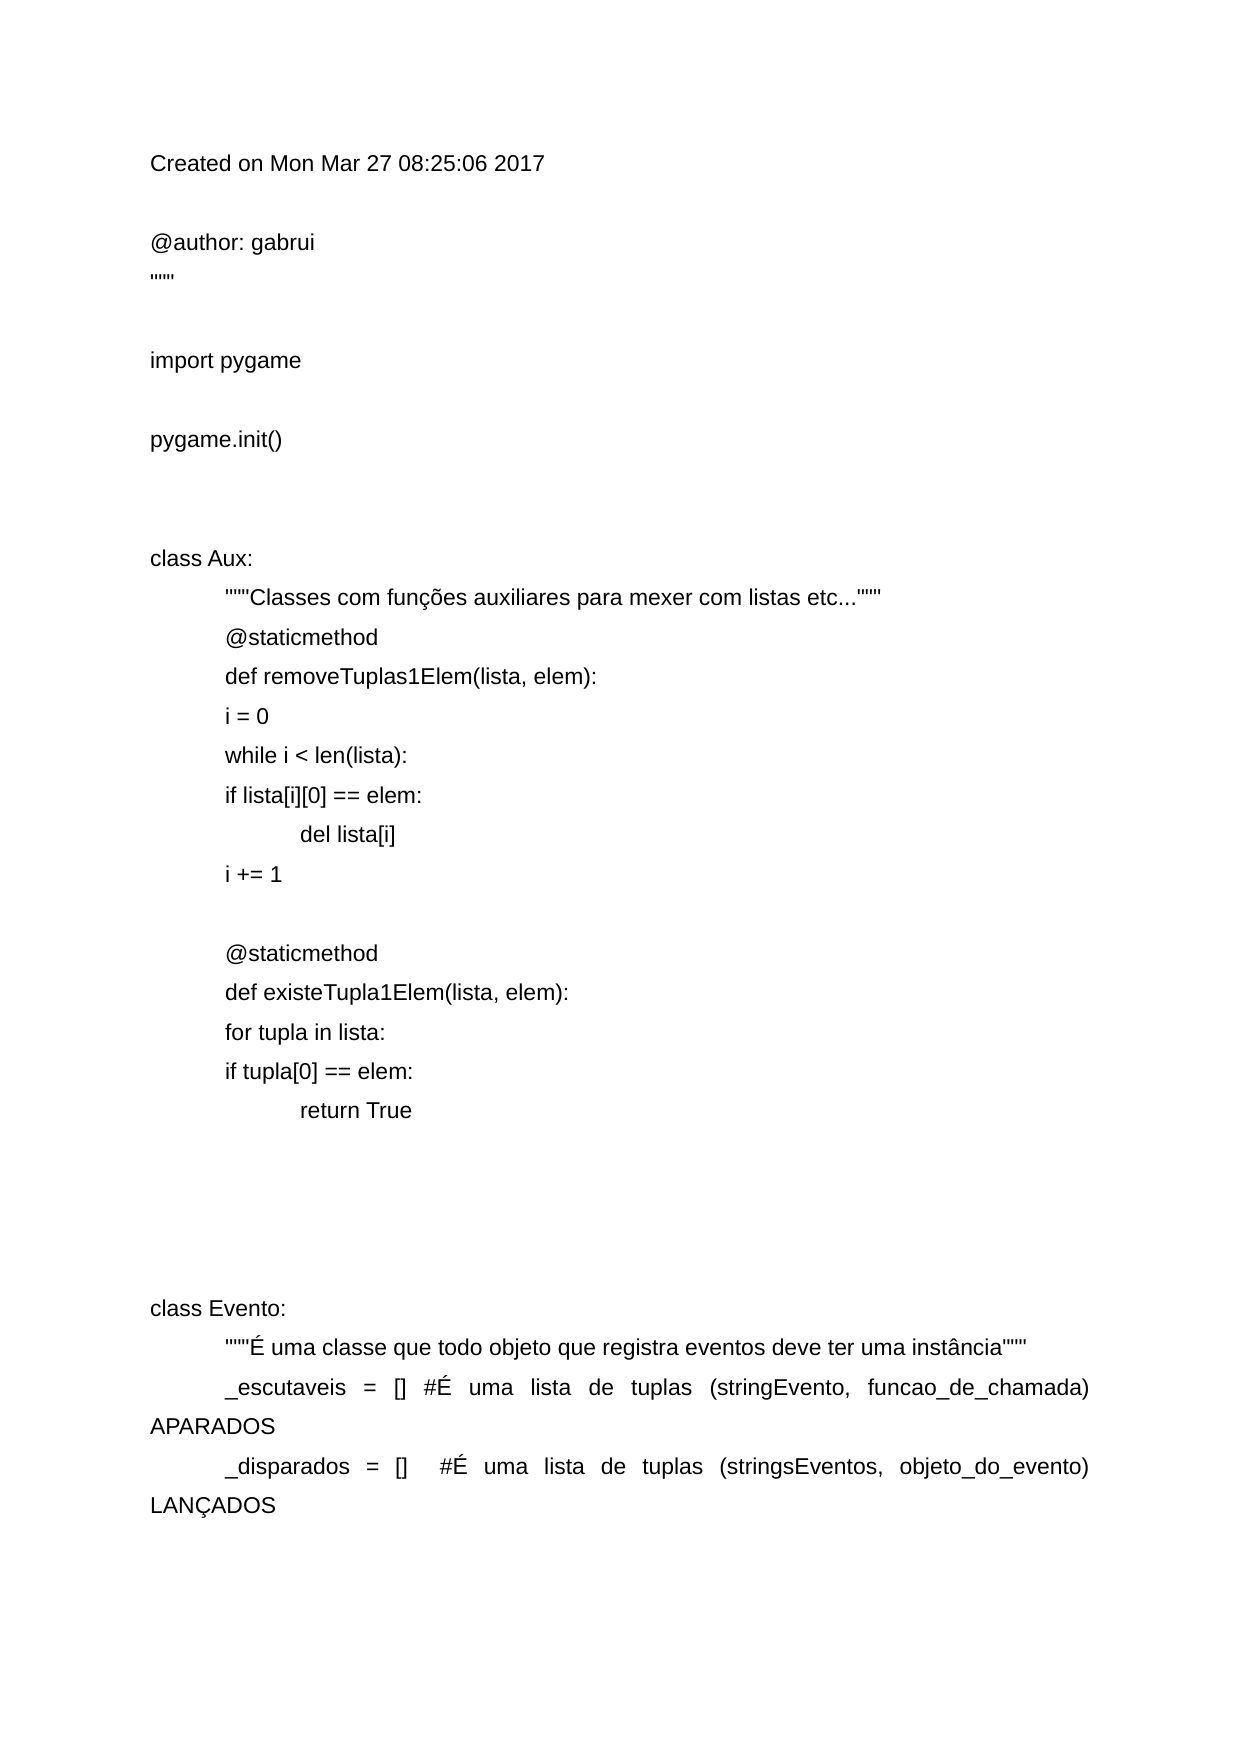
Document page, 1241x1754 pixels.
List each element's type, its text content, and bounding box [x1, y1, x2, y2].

text pygame.init() [150, 426, 1090, 453]
text @author: gabrui [150, 229, 1090, 255]
text for tupla in lista: [150, 1018, 1090, 1045]
text @staticmethod [150, 939, 1090, 966]
text if tupla[0] == elem: [150, 1058, 1090, 1084]
text class Evento: [150, 1295, 1090, 1321]
text while i < len(lista): [150, 742, 1090, 768]
text Created on Mon Mar 27 08:25:06 2017 [150, 150, 1090, 176]
text """ [150, 268, 1090, 295]
text def removeTuplas1Elem(lista, elem): [150, 663, 1090, 689]
text class Aux: [150, 545, 1090, 571]
text def existeTupla1Elem(lista, elem): [150, 979, 1090, 1005]
text return True [150, 1097, 1090, 1124]
text i += 1 [150, 861, 1090, 887]
text del lista[i] [150, 821, 1090, 847]
text i = 0 [150, 703, 1090, 729]
text _escutaveis = [] #É uma lista de tuplas (stringEvento, funcao_de_chamada) APARADOS [150, 1374, 1090, 1440]
text if lista[i][0] == elem: [150, 782, 1090, 808]
text @staticmethod [150, 624, 1090, 650]
text """É uma classe que todo objeto que registra eventos deve ter uma instância""" [150, 1334, 1090, 1361]
text """Classes com funções auxiliares para mexer com listas etc...""" [150, 584, 1090, 611]
text _disparados = [] #É uma lista de tuplas (stringsEventos, objeto_do_evento) LANÇADOS [150, 1453, 1090, 1519]
text import pygame [150, 347, 1090, 374]
